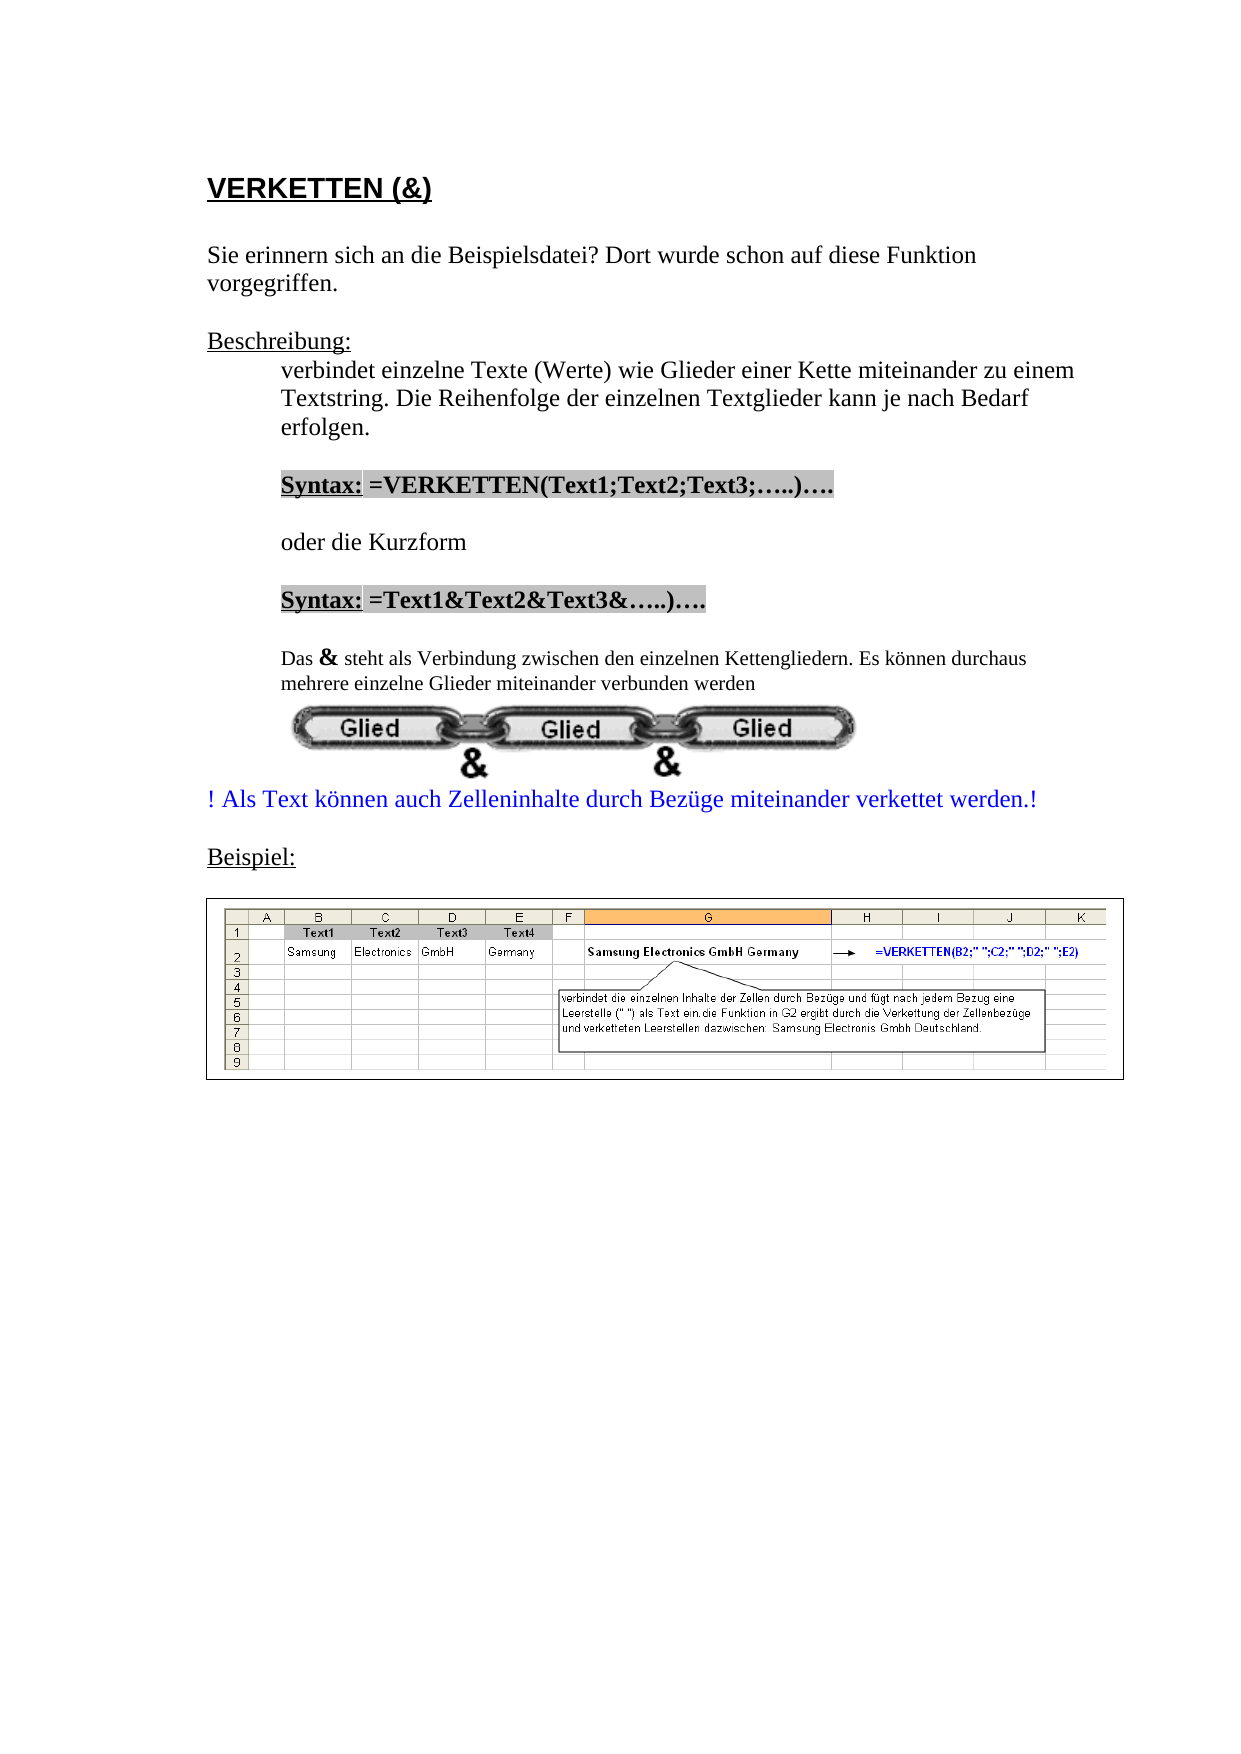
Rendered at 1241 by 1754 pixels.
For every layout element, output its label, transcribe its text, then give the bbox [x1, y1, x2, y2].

text Sie erinnern sich an die Beispielsdatei? Dort wurde schon auf diese Funktion vorgegriffen. [207, 240, 1092, 297]
text ! Als Text können auch Zelleninhalte durch Bezüge miteinander verkettet werden.! [207, 784, 1092, 813]
picture [224, 908, 1107, 1070]
subtitle VERKETTEN (&) [207, 171, 1092, 205]
text verbindet einzelne Texte (Werte) wie Glieder einer Kette miteinander zu einem Textstring. Die Reihenfolge der einzelnen Textglieder kann je nach Bedarf erfolgen. [281, 355, 1092, 441]
text Beispiel: [207, 842, 1092, 870]
text Das & steht als Verbindung zwischen den einzelnen Kettengliedern. Es können durchaus mehrere einzelne Glieder miteinander verbunden werden [281, 642, 1092, 695]
text oder die Kurzform [281, 527, 1092, 556]
text Beschreibung: [207, 326, 1092, 355]
text Syntax: =VERKETTEN(Text1;Text2;Text3;…..)…. [281, 470, 1092, 498]
picture [282, 696, 866, 783]
text Syntax: =Text1&Text2&Text3&…..)…. [281, 585, 1092, 613]
